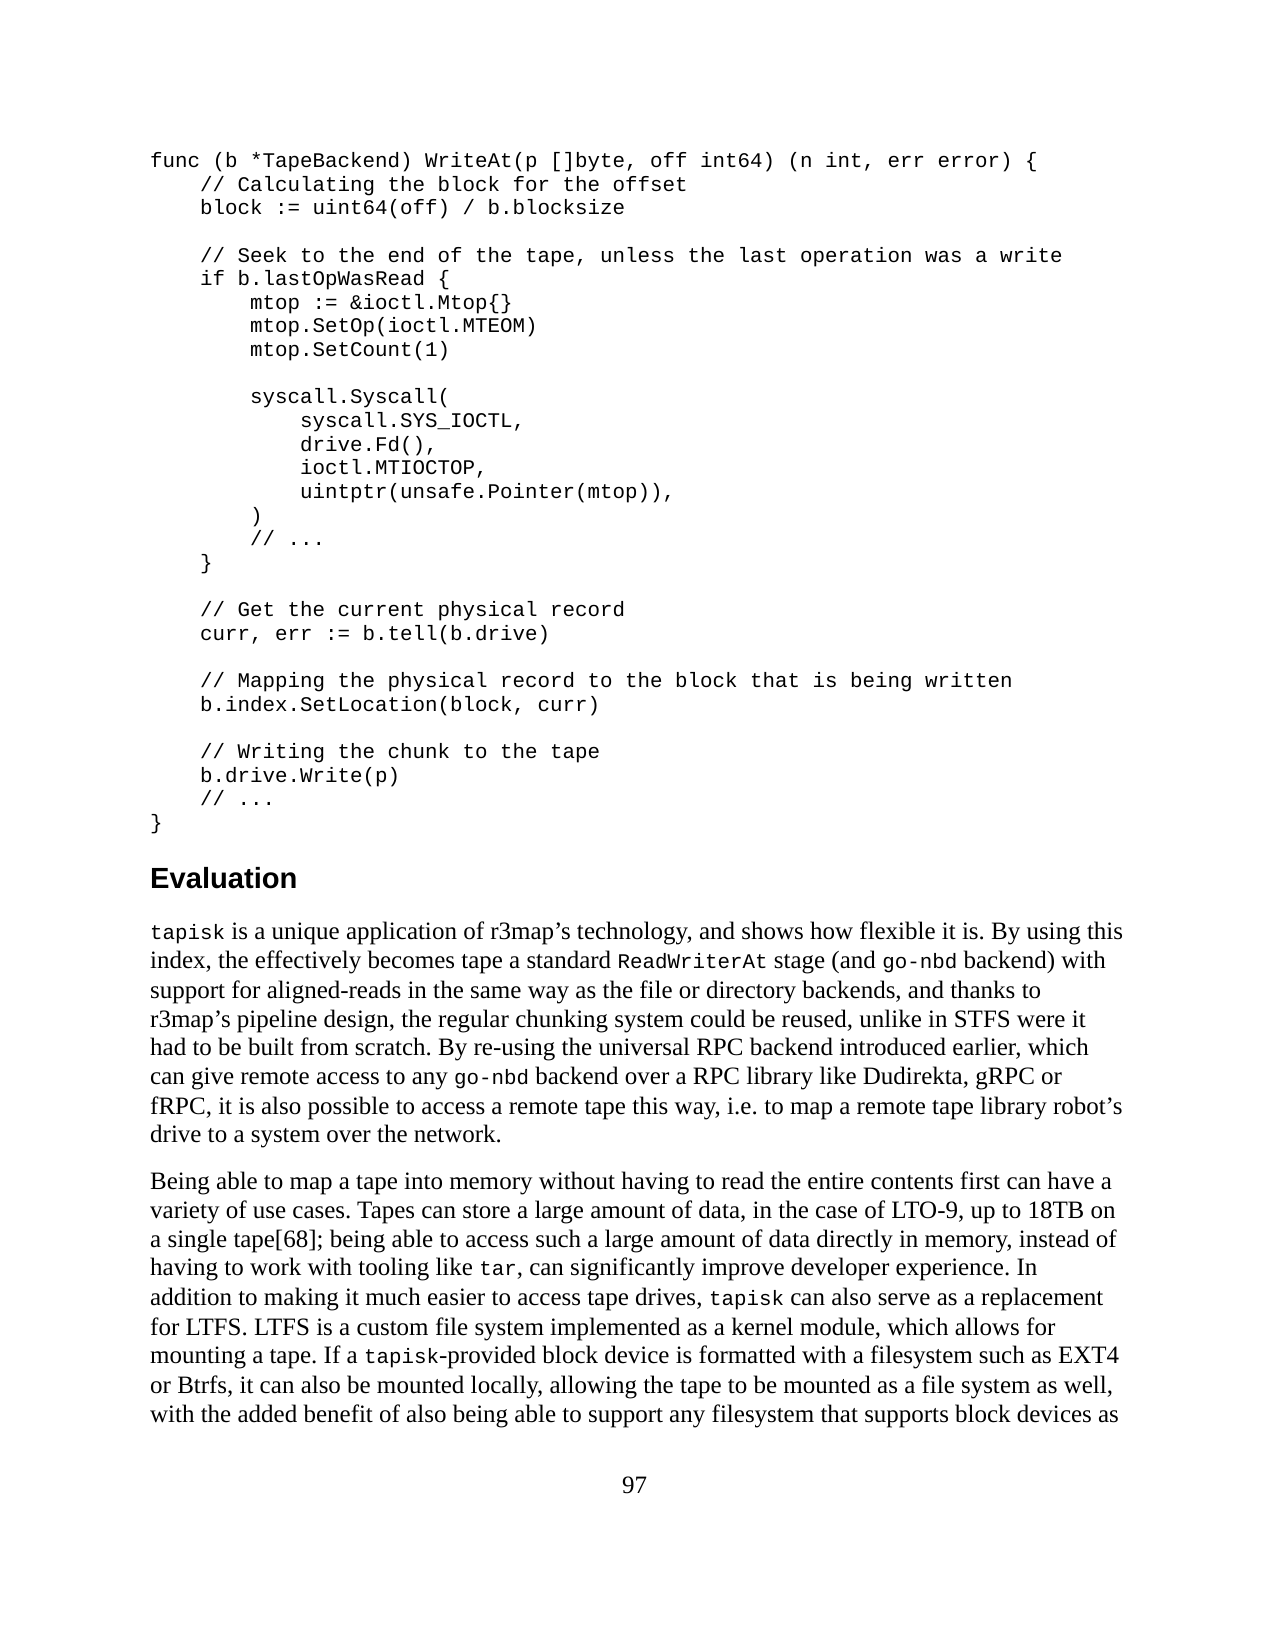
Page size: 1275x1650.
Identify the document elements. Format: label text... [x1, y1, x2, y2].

text ) [150, 505, 1125, 528]
text drive.Fd(), [150, 434, 1125, 457]
text // Get the current physical record [150, 599, 1125, 623]
text // Writing the chunk to the tape [150, 741, 1125, 765]
text syscall.SYS_IOCTL, [150, 410, 1125, 434]
text block := uint64(off) / b.blocksize [150, 197, 1125, 221]
text func (b *TapeBackend) WriteAt(p []byte, off int64) (n int, err error) { [150, 150, 1125, 174]
text tapisk is a unique application of r3map’s technology, and shows how flexible it is. By using this index, the effectively becomes tape a standard ReadWriterAt stage (and go-nbd backend) with support for aligned-reads in the same way as the file or directory backends, and thanks to r3map’s pipeline design, the regular chunking system could be reused, unlike in STFS were it had to be built from scratch. By re-using the universal RPC backend introduced earlier, which can give remote access to any go-nbd backend over a RPC library like Dudirekta, gRPC or fRPC, it is also possible to access a remote tape this way, i.e. to map a remote tape library robot’s drive to a system over the network. [150, 916, 1125, 1148]
text ioctl.MTIOCTOP, [150, 457, 1125, 481]
text Being able to map a tape into memory without having to read the entire contents first can have a variety of use cases. Tapes can store a large amount of data, in the case of LTO-9, up to 18TB on a single tape[68]; being able to access such a large amount of data directly in memory, instead of having to work with tooling like tar, can significantly improve developer experience. In addition to making it much easier to access tape drives, tapisk can also serve as a replacement for LTFS. LTFS is a custom file system implemented as a kernel module, which allows for mounting a tape. If a tapisk-provided block device is formatted with a filesystem such as EXT4 or Btrfs, it can also be mounted locally, allowing the tape to be mounted as a file system as well, with the added benefit of also being able to support any filesystem that supports block devices as [150, 1166, 1125, 1427]
text } [150, 812, 1125, 836]
text if b.lastOpWasRead { [150, 268, 1125, 292]
text uintptr(unsafe.Pointer(mtop)), [150, 481, 1125, 505]
text } [150, 552, 1125, 576]
text mtop.SetCount(1) [150, 339, 1125, 363]
text // Seek to the end of the tape, unless the last operation was a write [150, 244, 1125, 268]
subtitle Evaluation [150, 861, 1125, 894]
text mtop := &ioctl.Mtop{} [150, 292, 1125, 316]
text curr, err := b.tell(b.drive) [150, 623, 1125, 647]
text // ... [150, 528, 1125, 552]
text // ... [150, 788, 1125, 812]
text // Mapping the physical record to the block that is being written [150, 670, 1125, 694]
text // Calculating the block for the offset [150, 174, 1125, 197]
text b.index.SetLocation(block, curr) [150, 694, 1125, 717]
text syscall.Syscall( [150, 386, 1125, 410]
text b.drive.Write(p) [150, 765, 1125, 788]
text mtop.SetOp(ioctl.MTEOM) [150, 316, 1125, 339]
